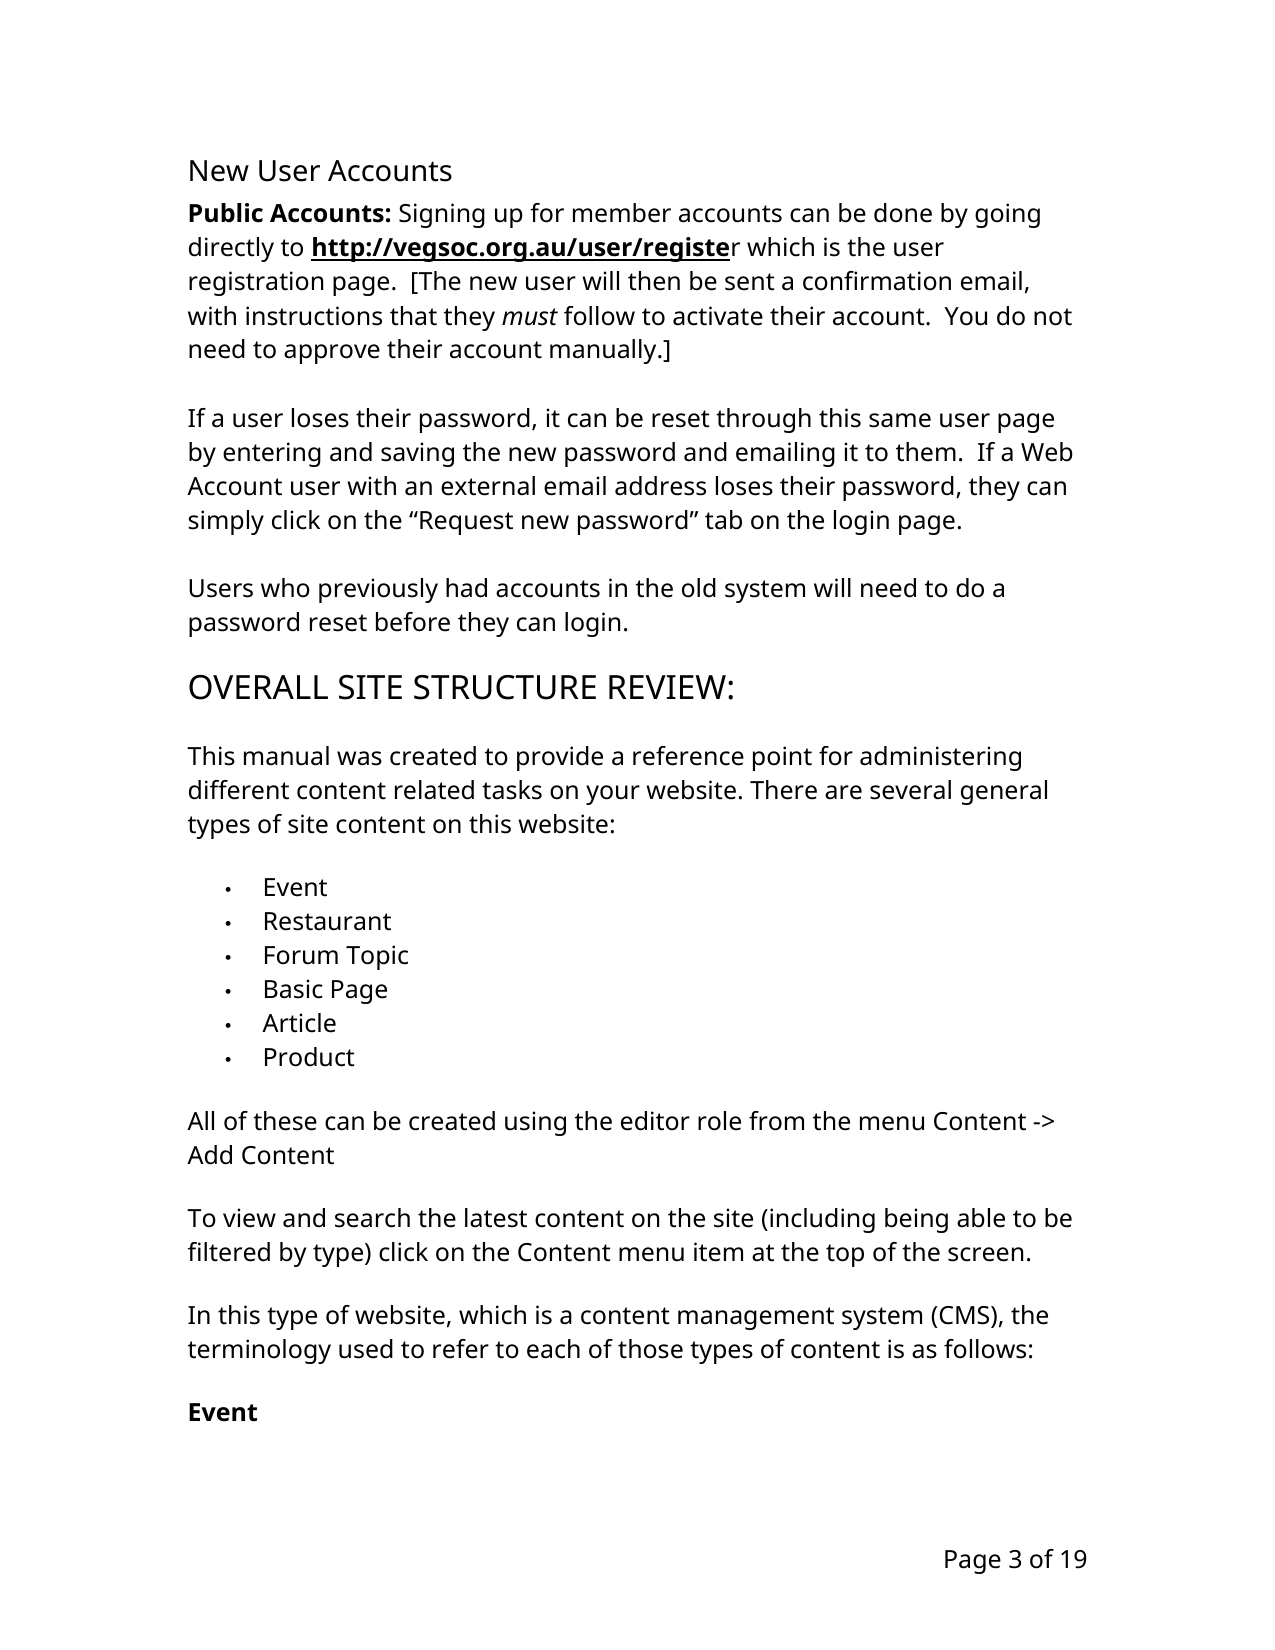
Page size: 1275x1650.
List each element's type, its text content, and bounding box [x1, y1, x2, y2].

text All of these can be created using the editor role from the menu Content -> Add Content [187, 1103, 1087, 1171]
subtitle New User Accounts [187, 150, 1087, 190]
text Event [187, 1395, 1087, 1429]
list Restaurant [225, 904, 1087, 938]
text To view and search the latest content on the site (including being able to be filtered by type) click on the Content menu item at the top of the screen. [187, 1201, 1087, 1269]
text Public Accounts: Signing up for member accounts can be done by going directly to http://vegsoc.org.au/user/register which is the user registration page. [The new user will then be sent a confirmation email, with instructions that they must follow to activate their account. You do not need to approve their account manually.] [187, 196, 1087, 366]
list Product [225, 1040, 1087, 1074]
text Users who previously had accounts in the old system will need to do a password reset before they can login. [187, 571, 1087, 639]
text If a user loses their password, it can be reset through this same user page by entering and saving the new password and emailing it to them. If a Web Account user with an external email address loses their password, they can simply click on the “Request new password” tab on the login page. [187, 400, 1087, 537]
list Forum Topic [225, 938, 1087, 972]
text In this type of website, which is a content management system (CMS), the terminology used to refer to each of those types of content is as follows: [187, 1298, 1087, 1366]
list Basic Page [225, 972, 1087, 1006]
subtitle Overall Site Structure Review: [187, 664, 1087, 709]
list Article [225, 1006, 1087, 1040]
list Event [225, 870, 1087, 904]
text This manual was created to provide a reference point for administering different content related tasks on your website. There are several general types of site content on this website: [187, 738, 1087, 841]
